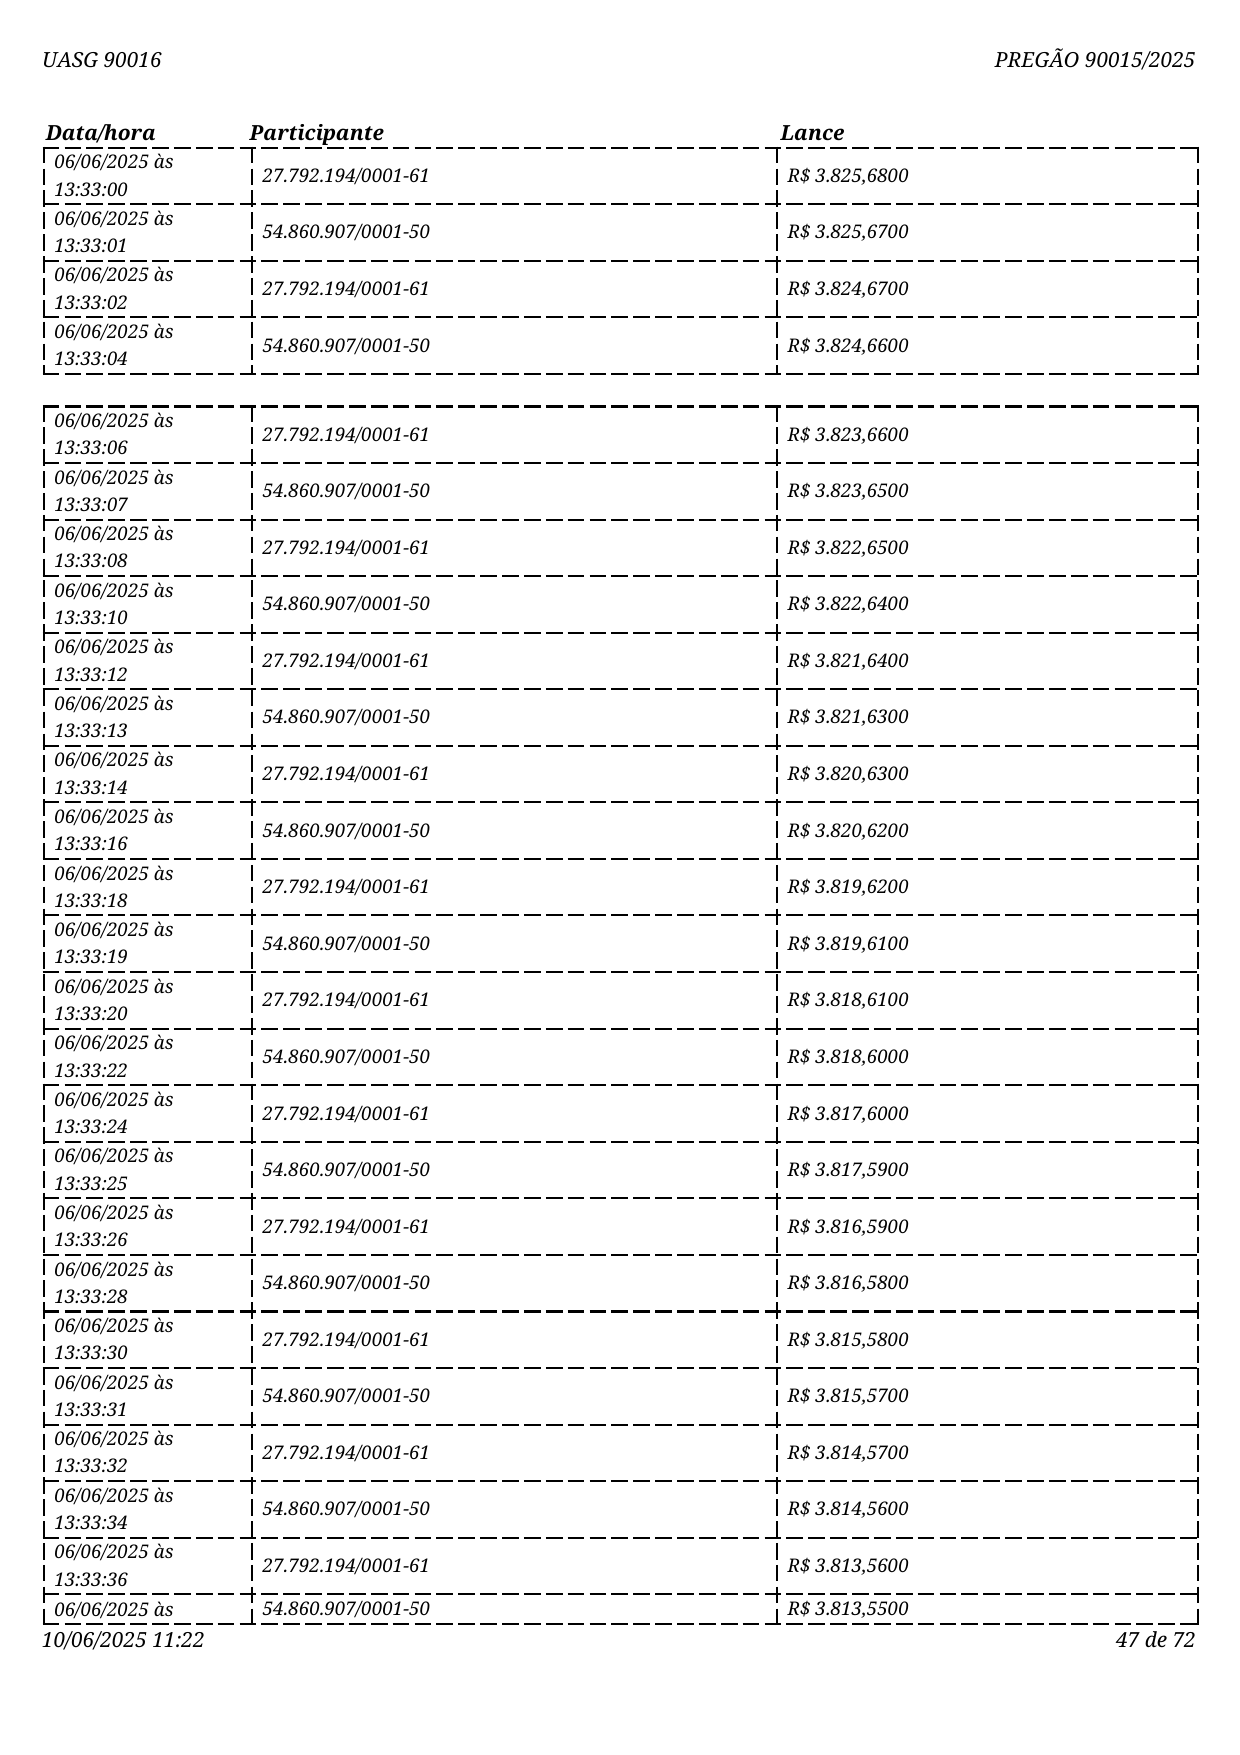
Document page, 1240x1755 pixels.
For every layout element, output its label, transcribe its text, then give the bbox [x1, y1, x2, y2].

table_cell R$ 3.813,5600 [777, 1537, 1198, 1593]
table_cell R$ 3.820,6200 [777, 801, 1198, 858]
table_cell 06/06/2025 às 13:33:14 [44, 745, 252, 801]
table_cell 06/06/2025 às 13:33:01 [44, 203, 252, 260]
table_header 27.792.194/0001-61 [252, 405, 777, 462]
table_cell 54.860.907/0001-50 [252, 1367, 777, 1423]
table_cell R$ 3.825,6800 [777, 147, 1198, 203]
table_cell R$ 3.822,6400 [777, 575, 1198, 632]
table_cell 27.792.194/0001-61 [252, 519, 777, 575]
table_cell 06/06/2025 às 13:33:24 [44, 1084, 252, 1141]
table_cell 06/06/2025 às 13:33:30 [44, 1310, 252, 1367]
table_cell R$ 3.816,5900 [777, 1197, 1198, 1254]
table_cell R$ 3.815,5800 [777, 1310, 1198, 1367]
table_cell 06/06/2025 às 13:33:08 [44, 519, 252, 575]
table_cell 06/06/2025 às 13:33:19 [44, 914, 252, 971]
table_cell 06/06/2025 às 13:33:10 [44, 575, 252, 632]
table_cell 54.860.907/0001-50 [252, 1141, 777, 1197]
table_cell R$ 3.825,6700 [777, 203, 1198, 260]
table_cell 06/06/2025 às 13:33:16 [44, 801, 252, 858]
table_cell R$ 3.817,5900 [777, 1141, 1198, 1197]
table_cell 06/06/2025 às 13:33:28 [44, 1254, 252, 1310]
table_cell R$ 3.824,6600 [777, 316, 1198, 373]
table_cell 06/06/2025 às 13:33:13 [44, 688, 252, 745]
table_cell 06/06/2025 às [44, 1593, 252, 1623]
table_cell R$ 3.814,5600 [777, 1480, 1198, 1537]
table_cell 54.860.907/0001-50 [252, 688, 777, 745]
table_cell R$ 3.818,6100 [777, 971, 1198, 1027]
table_cell 06/06/2025 às 13:33:04 [44, 316, 252, 373]
table_cell R$ 3.821,6400 [777, 632, 1198, 688]
table_cell 54.860.907/0001-50 [252, 1028, 777, 1084]
table_cell 06/06/2025 às 13:33:36 [44, 1537, 252, 1593]
table_cell 54.860.907/0001-50 [252, 316, 777, 373]
table_cell R$ 3.817,6000 [777, 1084, 1198, 1141]
table_cell 06/06/2025 às 13:33:18 [44, 858, 252, 914]
table_header R$ 3.823,6600 [777, 405, 1198, 462]
table_cell 06/06/2025 às 13:33:20 [44, 971, 252, 1027]
table_cell 27.792.194/0001-61 [252, 1310, 777, 1367]
table_cell R$ 3.816,5800 [777, 1254, 1198, 1310]
table_cell 54.860.907/0001-50 [252, 462, 777, 518]
table_cell R$ 3.823,6500 [777, 462, 1198, 518]
table_cell 06/06/2025 às 13:33:26 [44, 1197, 252, 1254]
table_cell 54.860.907/0001-50 [252, 203, 777, 260]
table_cell 54.860.907/0001-50 [252, 1593, 777, 1623]
table_cell R$ 3.813,5500 [777, 1593, 1198, 1623]
table_cell R$ 3.820,6300 [777, 745, 1198, 801]
table_cell R$ 3.818,6000 [777, 1028, 1198, 1084]
table_cell 27.792.194/0001-61 [252, 858, 777, 914]
table_cell 06/06/2025 às 13:33:02 [44, 260, 252, 316]
table_cell 06/06/2025 às 13:33:22 [44, 1028, 252, 1084]
table_header 06/06/2025 às 13:33:06 [44, 405, 252, 462]
table_cell 54.860.907/0001-50 [252, 575, 777, 632]
table_cell 54.860.907/0001-50 [252, 914, 777, 971]
table_cell 06/06/2025 às 13:33:00 [44, 147, 252, 203]
table_cell R$ 3.822,6500 [777, 519, 1198, 575]
table_cell R$ 3.819,6200 [777, 858, 1198, 914]
table_cell R$ 3.821,6300 [777, 688, 1198, 745]
table_cell R$ 3.815,5700 [777, 1367, 1198, 1423]
table_cell 27.792.194/0001-61 [252, 971, 777, 1027]
table_cell 06/06/2025 às 13:33:34 [44, 1480, 252, 1537]
table_cell 06/06/2025 às 13:33:31 [44, 1367, 252, 1423]
table_cell 54.860.907/0001-50 [252, 1254, 777, 1310]
table_cell 27.792.194/0001-61 [252, 1537, 777, 1593]
table_cell 27.792.194/0001-61 [252, 1197, 777, 1254]
table_cell R$ 3.814,5700 [777, 1424, 1198, 1480]
table_cell R$ 3.824,6700 [777, 260, 1198, 316]
table_cell 27.792.194/0001-61 [252, 745, 777, 801]
table_cell 54.860.907/0001-50 [252, 801, 777, 858]
table_cell R$ 3.819,6100 [777, 914, 1198, 971]
table_cell 27.792.194/0001-61 [252, 1084, 777, 1141]
table_cell 06/06/2025 às 13:33:07 [44, 462, 252, 518]
table_cell 27.792.194/0001-61 [252, 1424, 777, 1480]
table_cell 27.792.194/0001-61 [252, 260, 777, 316]
table_cell 06/06/2025 às 13:33:32 [44, 1424, 252, 1480]
table_cell 06/06/2025 às 13:33:25 [44, 1141, 252, 1197]
table_cell 27.792.194/0001-61 [252, 632, 777, 688]
table_cell 54.860.907/0001-50 [252, 1480, 777, 1537]
table_cell 06/06/2025 às 13:33:12 [44, 632, 252, 688]
table_cell 27.792.194/0001-61 [252, 147, 777, 203]
